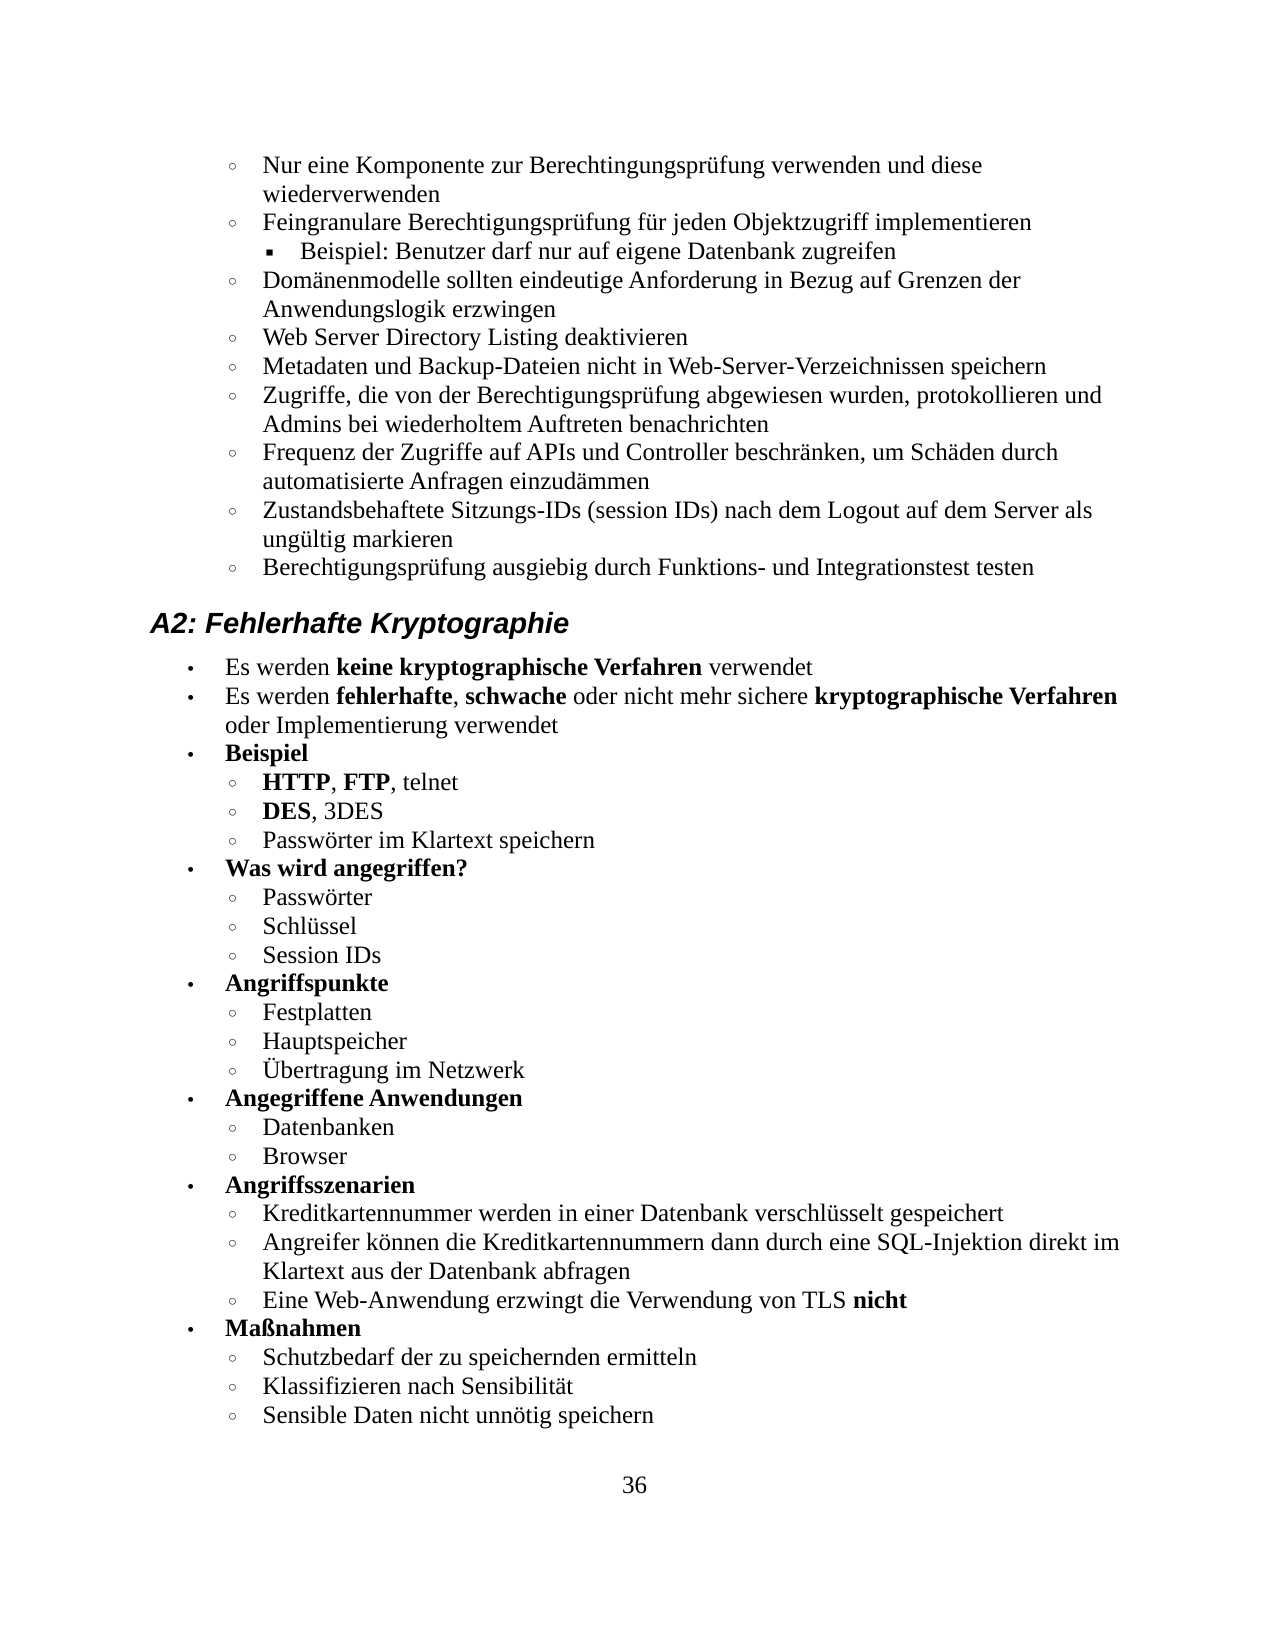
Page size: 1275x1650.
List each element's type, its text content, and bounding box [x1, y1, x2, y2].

list Datenbanken [225, 1112, 1125, 1141]
list Es werden fehlerhafte, schwache oder nicht mehr sichere kryptographische Verfahren oder Implementierung verwendet [187, 681, 1125, 738]
list Es werden keine kryptographische Verfahren verwendet [187, 652, 1125, 681]
list Kreditkartennummer werden in einer Datenbank verschlüsselt gespeichert [225, 1198, 1125, 1227]
list Schutzbedarf der zu speichernden ermitteln [225, 1342, 1125, 1371]
list Festplatten [225, 997, 1125, 1026]
list Passwörter im Klartext speichern [225, 825, 1125, 853]
list Beispiel: Benutzer darf nur auf eigene Datenbank zugreifen [262, 236, 1125, 265]
list Metadaten und Backup-Dateien nicht in Web-Server-Verzeichnissen speichern [225, 351, 1125, 380]
list Angreifer können die Kreditkartennummern dann durch eine SQL-Injektion direkt im Klartext aus der Datenbank abfragen [225, 1227, 1125, 1285]
list Eine Web-Anwendung erzwingt die Verwendung von TLS nicht [225, 1285, 1125, 1313]
list Was wird angegriffen? [187, 853, 1125, 882]
list Zugriffe, die von der Berechtigungsprüfung abgewiesen wurden, protokollieren und Admins bei wiederholtem Auftreten benachrichten [225, 380, 1125, 437]
list Browser [225, 1141, 1125, 1170]
list Nur eine Komponente zur Berechtingungsprüfung verwenden und diese wiederverwenden [225, 150, 1125, 207]
subtitle A2: Fehlerhafte Kryptographie [150, 606, 1125, 640]
list Übertragung im Netzwerk [225, 1055, 1125, 1083]
list Session IDs [225, 940, 1125, 968]
list DES, 3DES [225, 796, 1125, 825]
list Feingranulare Berechtigungsprüfung für jeden Objektzugriff implementieren [225, 207, 1125, 236]
list Passwörter [225, 882, 1125, 911]
list Angriffsszenarien [187, 1170, 1125, 1198]
list Zustandsbehaftete Sitzungs-IDs (session IDs) nach dem Logout auf dem Server als ungültig markieren [225, 495, 1125, 552]
list Angriffspunkte [187, 968, 1125, 997]
list Hauptspeicher [225, 1026, 1125, 1055]
list Berechtigungsprüfung ausgiebig durch Funktions- und Integrationstest testen [225, 552, 1125, 581]
list Klassifizieren nach Sensibilität [225, 1371, 1125, 1400]
list Web Server Directory Listing deaktivieren [225, 322, 1125, 351]
list Beispiel [187, 738, 1125, 767]
list Frequenz der Zugriffe auf APIs und Controller beschränken, um Schäden durch automatisierte Anfragen einzudämmen [225, 437, 1125, 495]
list HTTP, FTP, telnet [225, 767, 1125, 796]
list Angegriffene Anwendungen [187, 1083, 1125, 1112]
list Schlüssel [225, 911, 1125, 940]
list Domänenmodelle sollten eindeutige Anforderung in Bezug auf Grenzen der Anwendungslogik erzwingen [225, 265, 1125, 322]
list Maßnahmen [187, 1313, 1125, 1342]
list Sensible Daten nicht unnötig speichern [225, 1400, 1125, 1428]
